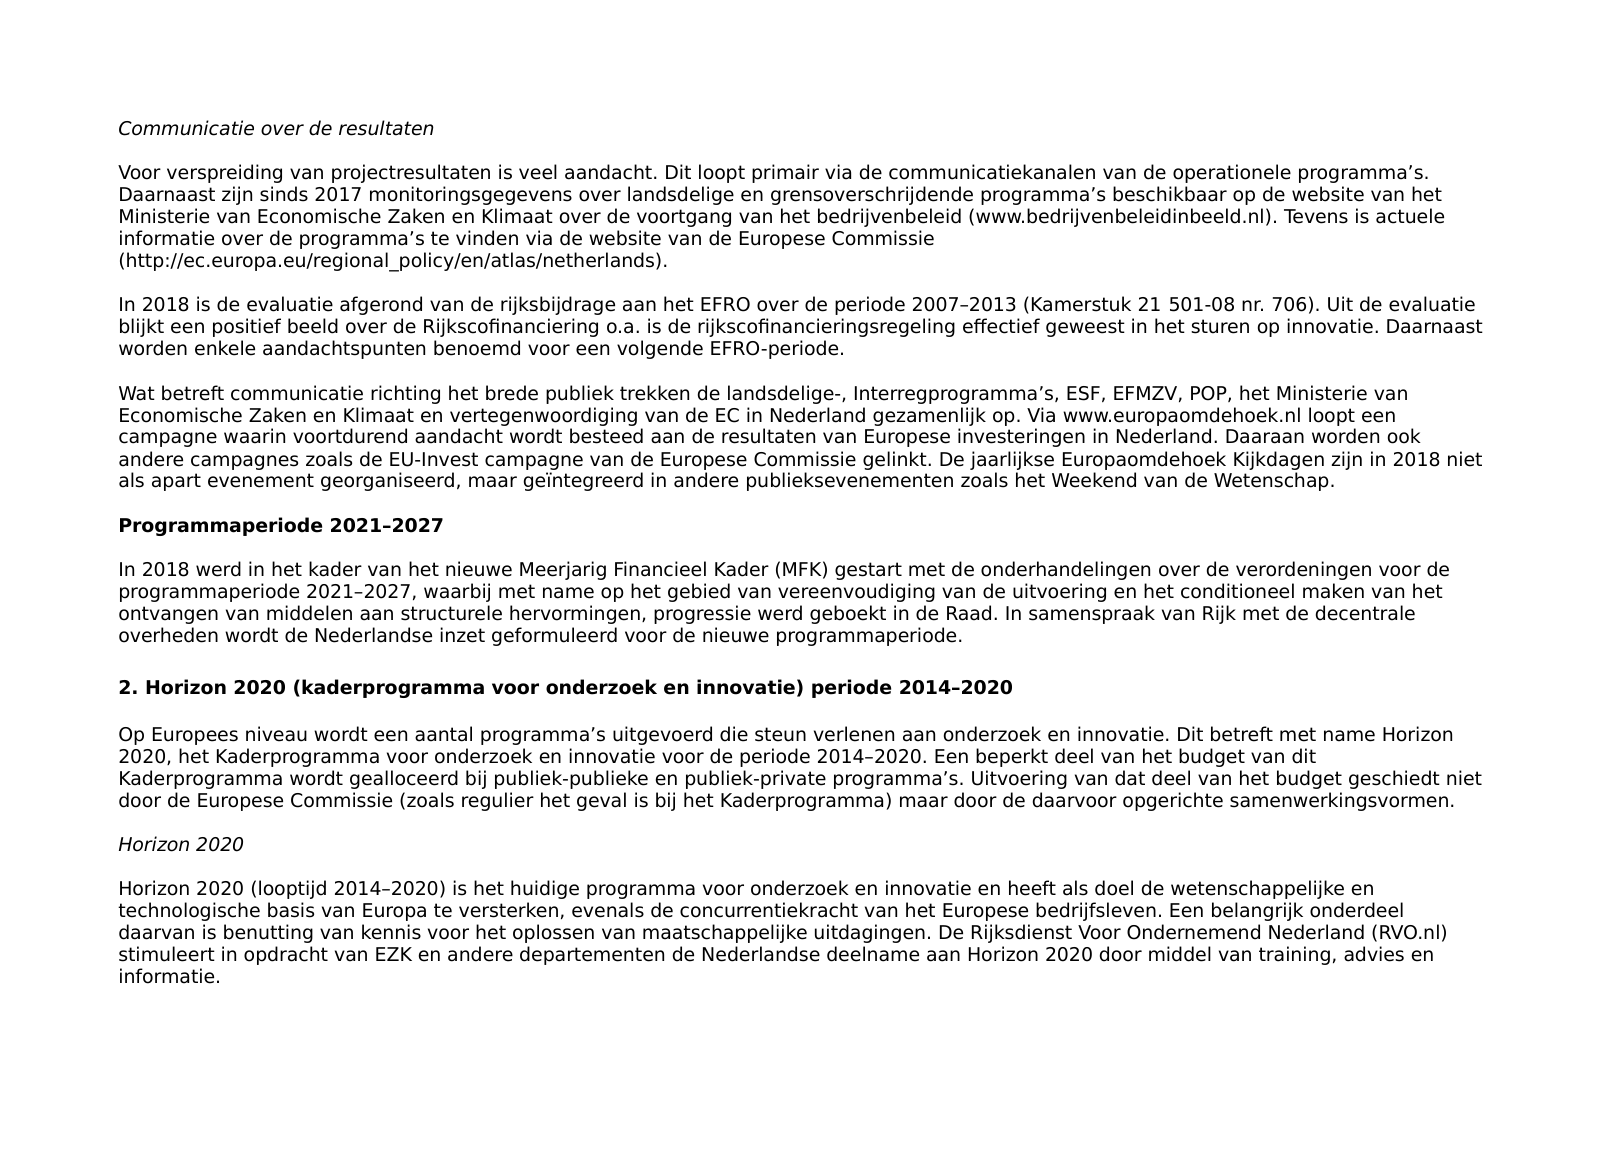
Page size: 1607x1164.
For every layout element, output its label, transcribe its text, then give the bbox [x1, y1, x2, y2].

subtitle Communicatie over de resultaten [118, 118, 1488, 140]
text In 2018 is de evaluatie afgerond van de rijksbijdrage aan het EFRO over de periode 2007–2013 (Kamerstuk 21 501-08 nr. 706). Uit de evaluatie blijkt een positief beeld over de Rijkscofinanciering o.a. is de rijkscofinancieringsregeling effectief geweest in het sturen op innovatie. Daarnaast worden enkele aandachtspunten benoemd voor een volgende EFRO-periode. [118, 294, 1488, 360]
text Wat betreft communicatie richting het brede publiek trekken de landsdelige-, Interregprogramma’s, ESF, EFMZV, POP, het Ministerie van Economische Zaken en Klimaat en vertegenwoordiging van de EC in Nederland gezamenlijk op. Via www.europaomdehoek.nl loopt een campagne waarin voortdurend aandacht wordt besteed aan de resultaten van Europese investeringen in Nederland. Daaraan worden ook andere campagnes zoals de EU-Invest campagne van de Europese Commissie gelinkt. De jaarlijkse Europaomdehoek Kijkdagen zijn in 2018 niet als apart evenement georganiseerd, maar geïntegreerd in andere publieksevenementen zoals het Weekend van de Wetenschap. [118, 382, 1488, 492]
subtitle Horizon 2020 [118, 834, 1488, 856]
text In 2018 werd in het kader van het nieuwe Meerjarig Financieel Kader (MFK) gestart met de onderhandelingen over de verordeningen voor de programmaperiode 2021–2027, waarbij met name op het gebied van vereenvoudiging van de uitvoering en het conditioneel maken van het ontvangen van middelen aan structurele hervormingen, progressie werd geboekt in de Raad. In samenspraak van Rijk met de decentrale overheden wordt de Nederlandse inzet geformuleerd voor de nieuwe programmaperiode. [118, 559, 1488, 647]
text Voor verspreiding van projectresultaten is veel aandacht. Dit loopt primair via de communicatiekanalen van de operationele programma’s. Daarnaast zijn sinds 2017 monitoringsgegevens over landsdelige en grensoverschrijdende programma’s beschikbaar op de website van het Ministerie van Economische Zaken en Klimaat over de voortgang van het bedrijvenbeleid (www.bedrijvenbeleidinbeeld.nl). Tevens is actuele informatie over de programma’s te vinden via de website van de Europese Commissie (http://ec.europa.eu/regional_policy/en/atlas/netherlands). [118, 162, 1488, 272]
subtitle Programmaperiode 2021–2027 [118, 514, 1488, 537]
text Horizon 2020 (looptijd 2014–2020) is het huidige programma voor onderzoek en innovatie en heeft als doel de wetenschappelijke en technologische basis van Europa te versterken, evenals de concurrentiekracht van het Europese bedrijfsleven. Een belangrijk onderdeel daarvan is benutting van kennis voor het oplossen van maatschappelijke uitdagingen. De Rijksdienst Voor Ondernemend Nederland (RVO.nl) stimuleert in opdracht van EZK en andere departementen de Nederlandse deelname aan Horizon 2020 door middel van training, advies en informatie. [118, 878, 1488, 988]
text Op Europees niveau wordt een aantal programma’s uitgevoerd die steun verlenen aan onderzoek en innovatie. Dit betreft met name Horizon 2020, het Kaderprogramma voor onderzoek en innovatie voor de periode 2014–2020. Een beperkt deel van het budget van dit Kaderprogramma wordt gealloceerd bij publiek-publieke en publiek-private programma’s. Uitvoering van dat deel van het budget geschiedt niet door de Europese Commissie (zoals regulier het geval is bij het Kaderprogramma) maar door de daarvoor opgerichte samenwerkingsvormen. [118, 724, 1488, 812]
subtitle 2. Horizon 2020 (kaderprogramma voor onderzoek en innovatie) periode 2014–2020 [118, 677, 1488, 699]
